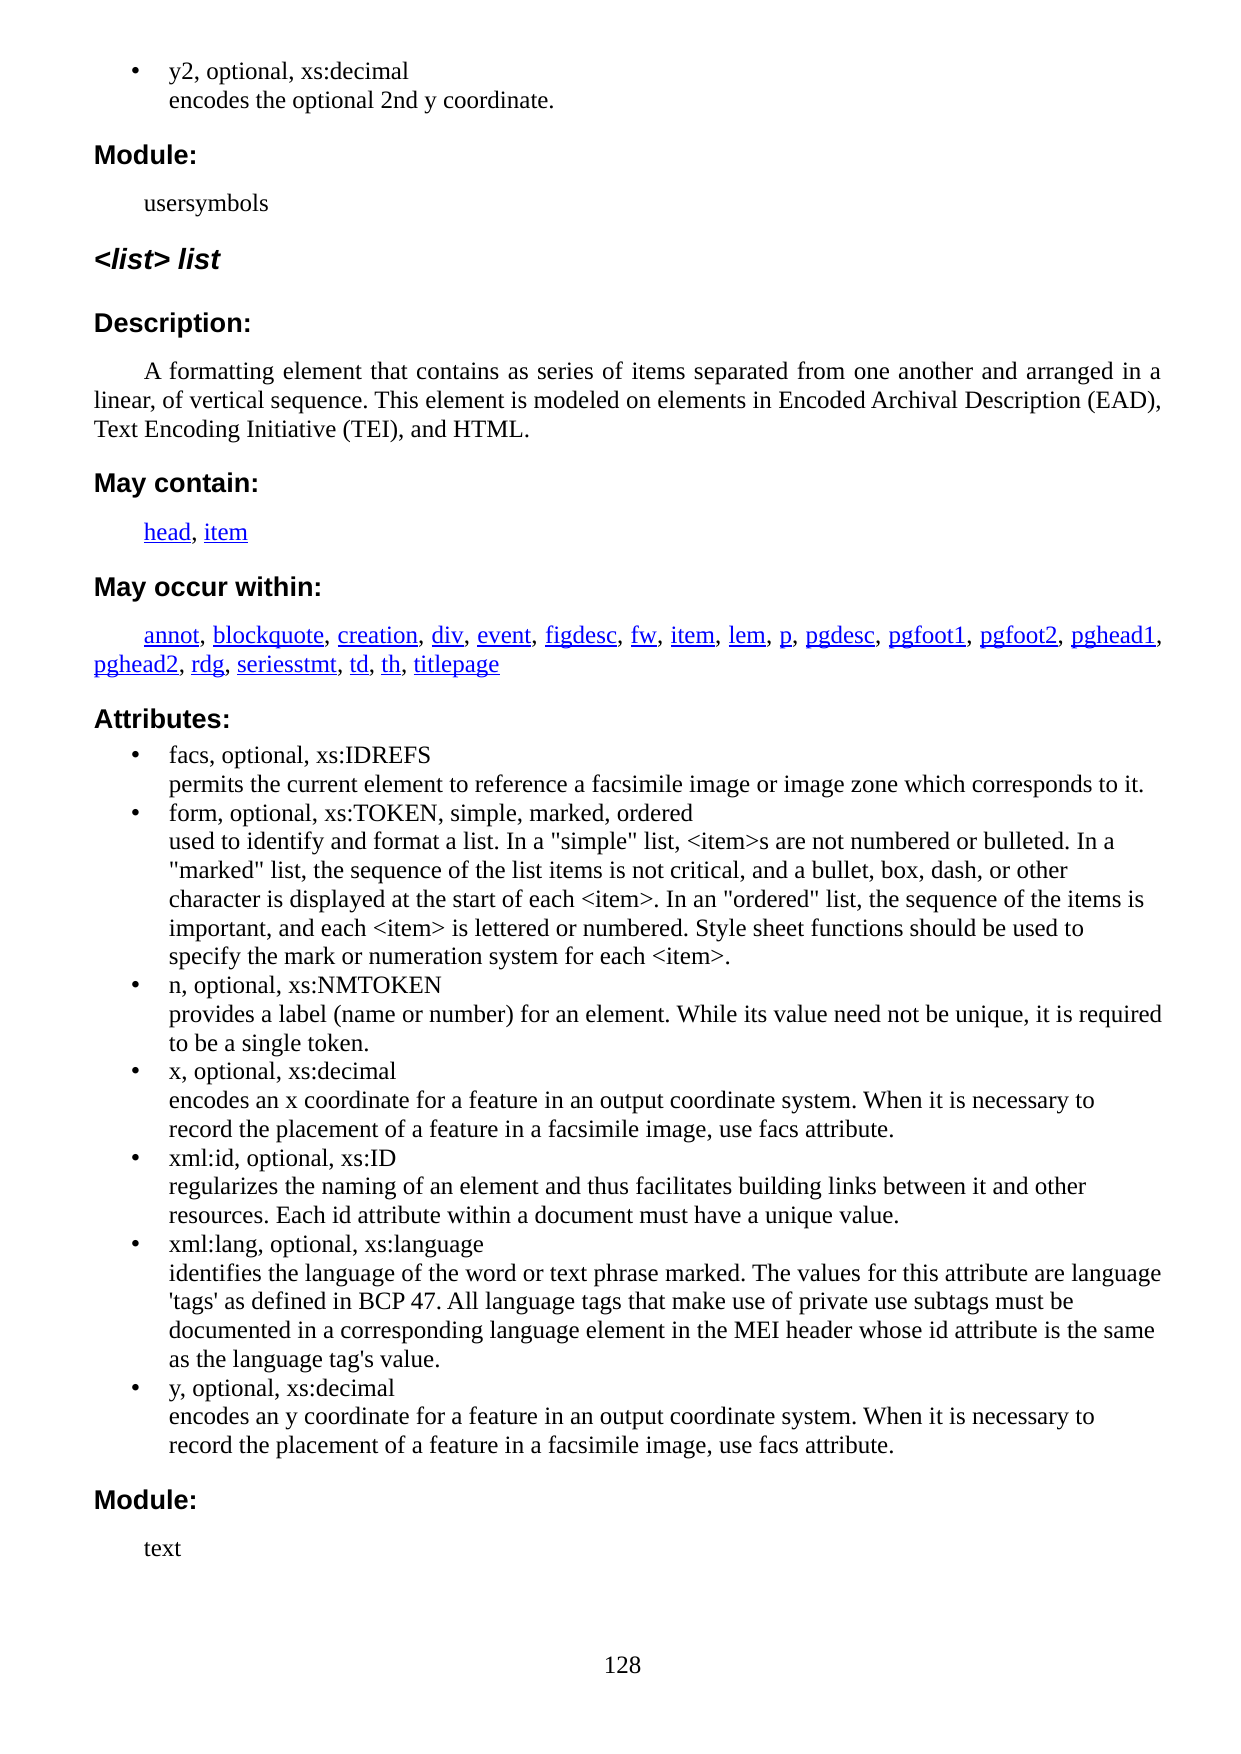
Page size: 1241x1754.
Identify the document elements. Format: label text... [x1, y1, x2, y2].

subtitle Module: [94, 1484, 1162, 1515]
list y2, optional, xs:decimal encodes the optional 2nd y coordinate. [131, 56, 1162, 114]
subtitle Attributes: [94, 703, 1162, 734]
text annot, blockquote, creation, div, event, figdesc, fw, item, lem, p, pgdesc, pgfoot1, pgfoot2, pghead1, pghead2, rdg, seriesstmt, td, th, titlepage [94, 620, 1162, 678]
list xml:id, optional, xs:ID regularizes the naming of an element and thus facilitates building links between it and other resources. Each id attribute within a document must have a unique value. [131, 1143, 1162, 1229]
list y, optional, xs:decimal encodes an y coordinate for a feature in an output coordinate system. When it is necessary to record the placement of a feature in a facsimile image, use facs attribute. [131, 1373, 1162, 1459]
text usersymbols [94, 188, 1162, 217]
subtitle <list> list [94, 242, 1162, 276]
list x, optional, xs:decimal encodes an x coordinate for a feature in an output coordinate system. When it is necessary to record the placement of a feature in a facsimile image, use facs attribute. [131, 1056, 1162, 1143]
list n, optional, xs:NMTOKEN provides a label (name or number) for an element. While its value need not be unique, it is required to be a single token. [131, 970, 1162, 1056]
list form, optional, xs:TOKEN, simple, marked, ordered used to identify and format a list. In a "simple" list, <item>s are not numbered or bulleted. In a "marked" list, the sequence of the list items is not critical, and a bullet, box, dash, or other character is displayed at the start of each <item>. In an "ordered" list, the sequence of the items is important, and each <item> is lettered or numbered. Style sheet functions should be used to specify the mark or numeration system for each <item>. [131, 798, 1162, 970]
text A formatting element that contains as series of items separated from one another and arranged in a linear, of vertical sequence. This element is modeled on elements in Encoded Archival Description (EAD), Text Encoding Initiative (TEI), and HTML. [94, 356, 1162, 442]
subtitle May contain: [94, 467, 1162, 499]
list xml:lang, optional, xs:language identifies the language of the word or text phrase marked. The values for this attribute are language 'tags' as defined in BCP 47. All language tags that make use of private use subtags must be documented in a corresponding language element in the MEI header whose id attribute is the same as the language tag's value. [131, 1229, 1162, 1373]
text text [94, 1533, 1162, 1562]
text head, item [94, 517, 1162, 546]
subtitle May occur within: [94, 571, 1162, 602]
list facs, optional, xs:IDREFS permits the current element to reference a facsimile image or image zone which corresponds to it. [131, 740, 1162, 798]
subtitle Module: [94, 139, 1162, 170]
subtitle Description: [94, 307, 1162, 338]
